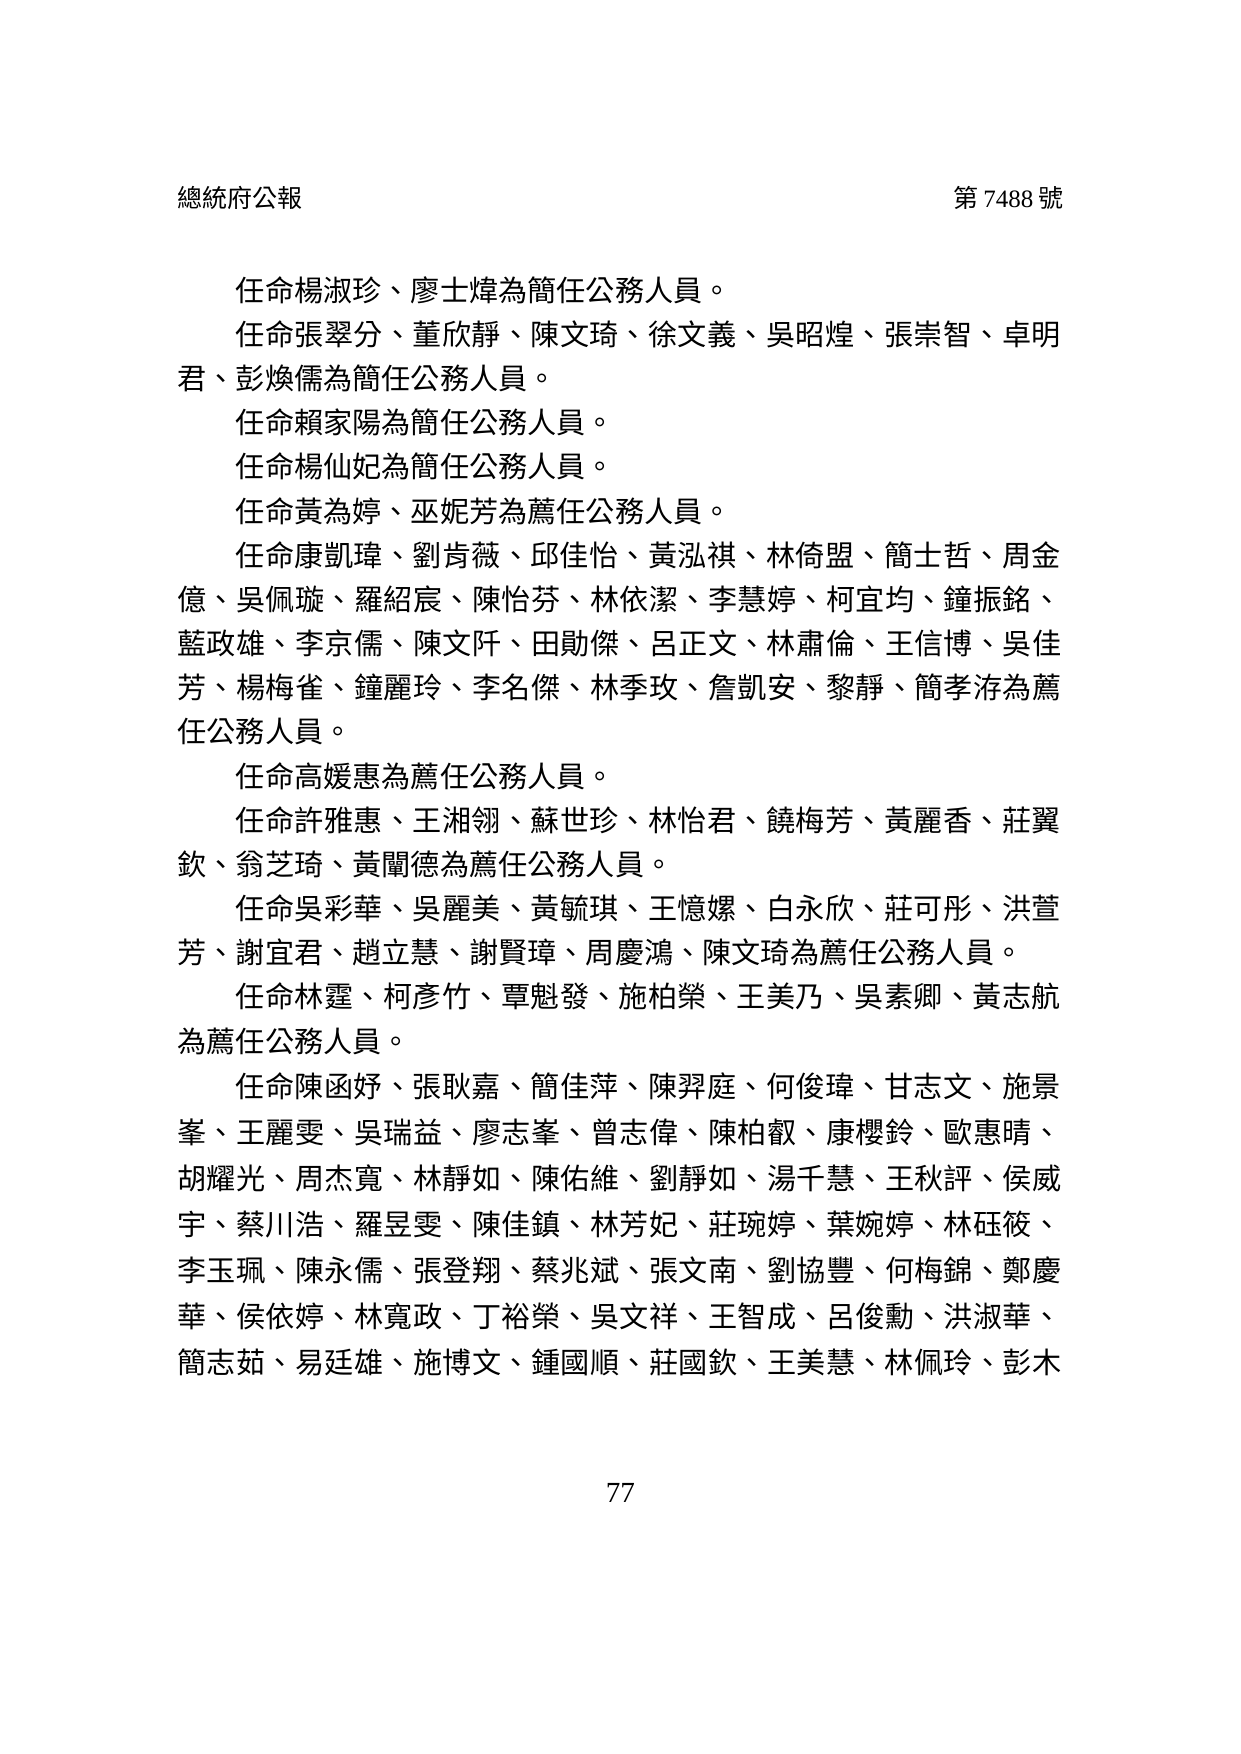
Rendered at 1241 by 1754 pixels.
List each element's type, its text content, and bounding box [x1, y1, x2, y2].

text 任命黃為婷、巫妮芳為薦任公務人員。 [177, 487, 1063, 531]
text 任命許雅惠、王湘翎、蘇世珍、林怡君、饒梅芳、黃麗香、莊翼欽、翁芝琦、黃闡德為薦任公務人員。 [177, 796, 1063, 884]
text 任命賴家陽為簡任公務人員。 [177, 398, 1063, 442]
text 任命楊仙妃為簡任公務人員。 [177, 442, 1063, 487]
text 任命陳函妤、張耿嘉、簡佳萍、陳羿庭、何俊瑋、甘志文、施景峯、王麗雯、吳瑞益、廖志峯、曾志偉、陳柏叡、康櫻鈴、歐惠晴、胡耀光、周杰寬、林靜如、陳佑維、劉靜如、湯千慧、王秋評、侯威宇、蔡川浩、羅昱雯、陳佳鎮、林芳妃、莊琬婷、葉婉婷、林砡筱、李玉珮、陳永儒、張登翔、蔡兆斌、張文南、劉協豐、何梅錦、鄭慶華、侯依婷、林寬政、丁裕榮、吳文祥、王智成、呂俊勳、洪淑華、簡志茹、易廷雄、施博文、鍾國順、莊國欽、王美慧、林佩玲、彭木 [177, 1061, 1063, 1383]
text 任命康凱瑋、劉肯薇、邱佳怡、黃泓祺、林倚盟、簡士哲、周金億、吳佩璇、羅紹宸、陳怡芬、林依潔、李慧婷、柯宜均、鐘振銘、藍政雄、李京儒、陳文阡、田勛傑、呂正文、林肅倫、王信博、吳佳芳、楊梅雀、鐘麗玲、李名傑、林季玫、詹凱安、黎靜、簡孝洊為薦任公務人員。 [177, 531, 1063, 752]
text 任命楊淑珍、廖士煒為簡任公務人員。 [177, 266, 1063, 310]
text 任命高媛惠為薦任公務人員。 [177, 752, 1063, 796]
text 任命林霆、柯彥竹、覃魁發、施柏榮、王美乃、吳素卿、黃志航為薦任公務人員。 [177, 972, 1063, 1061]
text 任命吳彩華、吳麗美、黃毓琪、王憶嫘、白永欣、莊可彤、洪萱芳、謝宜君、趙立慧、謝賢璋、周慶鴻、陳文琦為薦任公務人員。 [177, 884, 1063, 972]
text 任命張翠分、董欣靜、陳文琦、徐文義、吳昭煌、張崇智、卓明君、彭煥儒為簡任公務人員。 [177, 310, 1063, 398]
